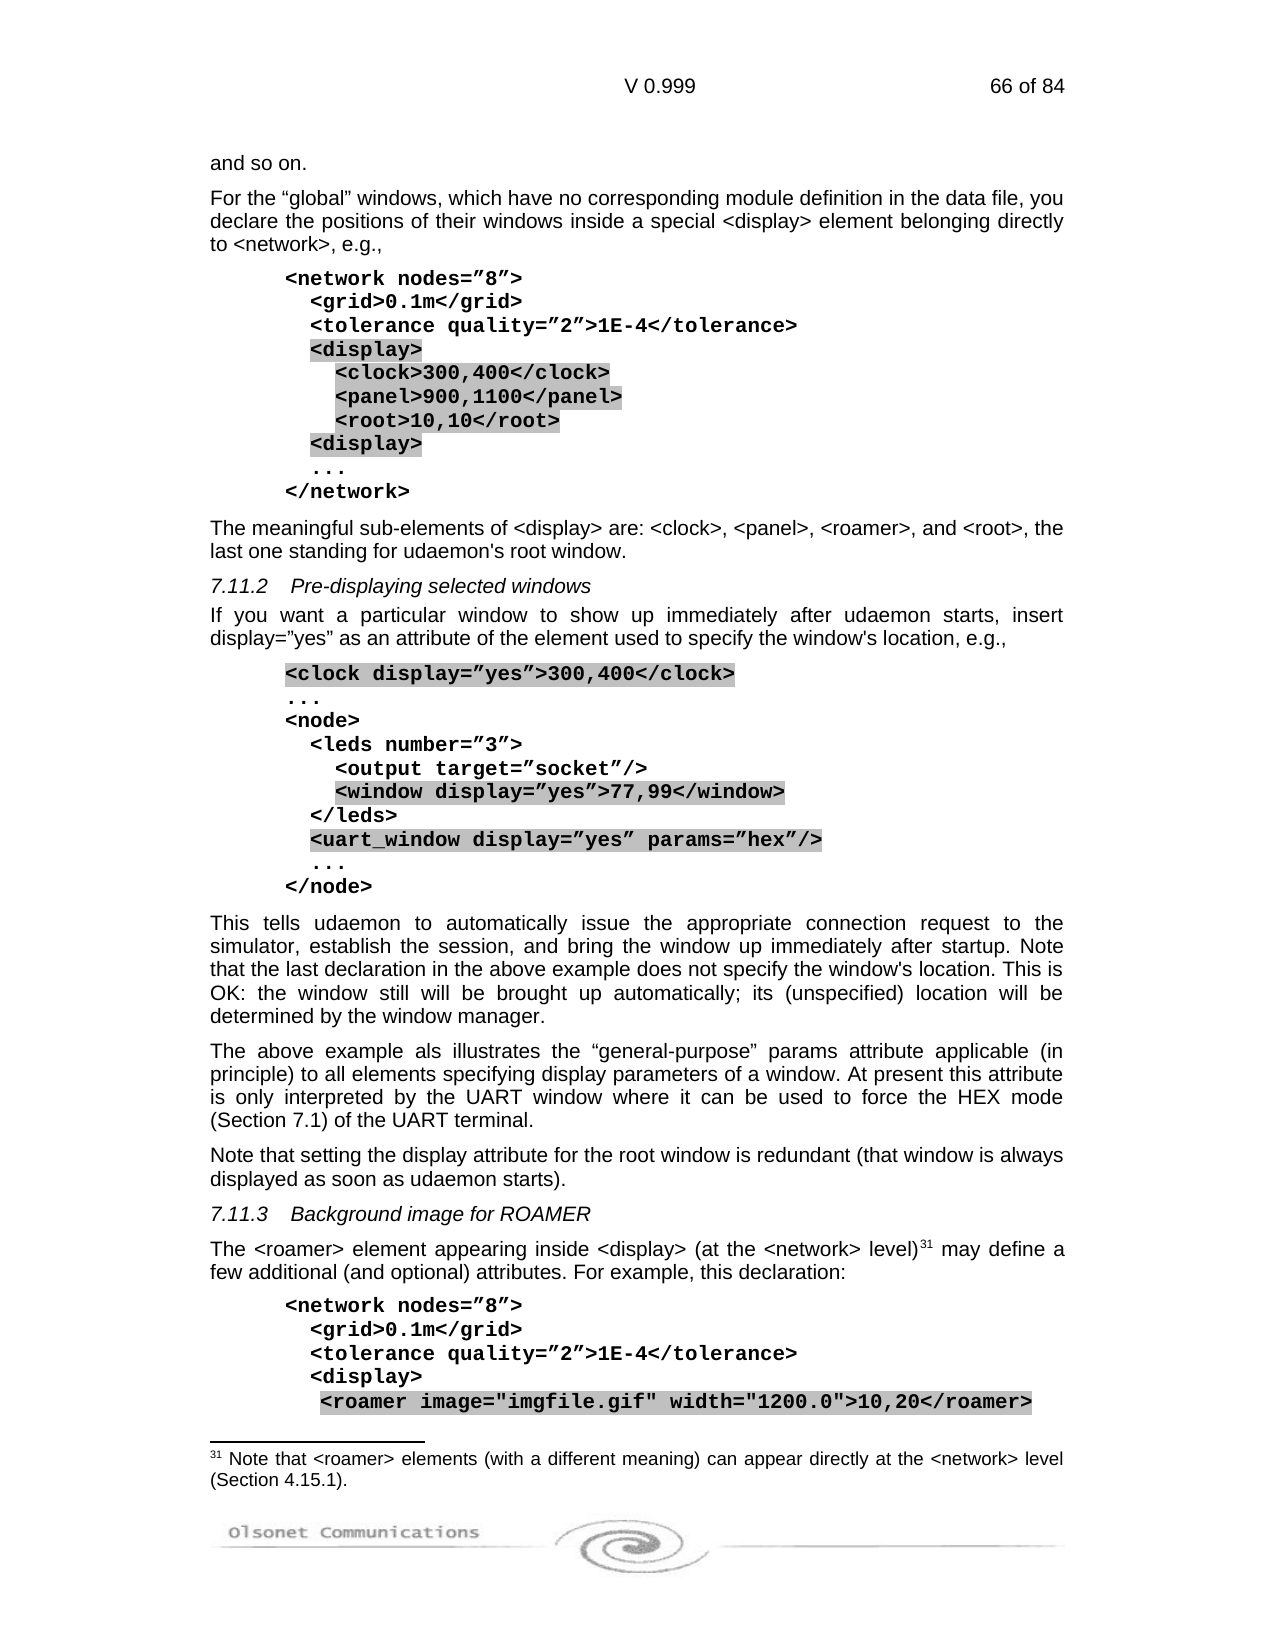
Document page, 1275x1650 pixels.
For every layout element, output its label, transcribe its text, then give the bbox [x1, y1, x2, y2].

text <roamer image="imgfile.gif" width="1200.0">10,20</roamer> [210, 1390, 1065, 1415]
text </network> [210, 481, 1065, 504]
text and so on. [210, 151, 1065, 174]
text <clock display=”yes”>300,400</clock> [210, 662, 1065, 687]
text <window display=”yes”>77,99</window> [210, 781, 1065, 805]
text <display> [210, 1366, 1065, 1390]
text ... [210, 687, 1065, 710]
text The <roamer> element appearing inside <display> (at the <network> level) may define a few additional (and optional) attributes. For example, this declaration: [210, 1237, 1065, 1284]
text <network nodes=”8”> [210, 268, 1065, 291]
text <output target=”socket”/> [210, 758, 1065, 781]
picture [210, 1504, 1065, 1596]
text <root>10,10</root> [210, 410, 1065, 433]
text <tolerance quality=”2”>1E-4</tolerance> [210, 315, 1065, 339]
subtitle Background image for ROAMER [210, 1202, 1065, 1225]
text </leds> [210, 805, 1065, 829]
text <tolerance quality=”2”>1E-4</tolerance> [210, 1343, 1065, 1366]
text <network nodes=”8”> [210, 1295, 1065, 1319]
text ... [210, 852, 1065, 876]
text This tells udaemon to automatically issue the appropriate connection request to the simulator, establish the session, and bring the window up immediately after startup. Note that the last declaration in the above example does not specify the window's location. This is OK: the window still will be brought up automatically; its (unspecified) location will be determined by the window manager. [210, 911, 1065, 1027]
text ... [210, 457, 1065, 481]
text <uart_window display=”yes” params=”hex”/> [210, 829, 1065, 852]
subtitle Pre-displaying selected windows [210, 574, 1065, 597]
text For the “global” windows, which have no corresponding module definition in the data file, you declare the positions of their windows inside a special <display> element belonging directly to <network>, e.g., [210, 186, 1065, 256]
text <panel>900,1100</panel> [210, 386, 1065, 410]
text <node> [210, 710, 1065, 734]
text The meaningful sub-elements of <display> are: <clock>, <panel>, <roamer>, and <root>, the last one standing for udaemon's root window. [210, 516, 1065, 562]
text </node> [210, 876, 1065, 899]
text <display> [210, 339, 1065, 362]
text <grid>0.1m</grid> [210, 1319, 1065, 1343]
text The above example als illustrates the “general-purpose” params attribute applicable (in principle) to all elements specifying display parameters of a window. At present this attribute is only interpreted by the UART window where it can be used to force the HEX mode (Section 7.1) of the UART terminal. [210, 1039, 1065, 1132]
text <clock>300,400</clock> [210, 362, 1065, 386]
text Note that setting the display attribute for the root window is redundant (that window is always displayed as soon as udaemon starts). [210, 1144, 1065, 1190]
text <display> [210, 433, 1065, 457]
text If you want a particular window to show up immediately after udaemon starts, insert display=”yes” as an attribute of the element used to specify the window's location, e.g., [210, 603, 1065, 650]
text Note that <roamer> elements (with a different meaning) can appear directly at the <network> level (Section 4.15.1). [210, 1448, 1065, 1490]
text <grid>0.1m</grid> [210, 291, 1065, 315]
text <leds number=”3”> [210, 734, 1065, 758]
